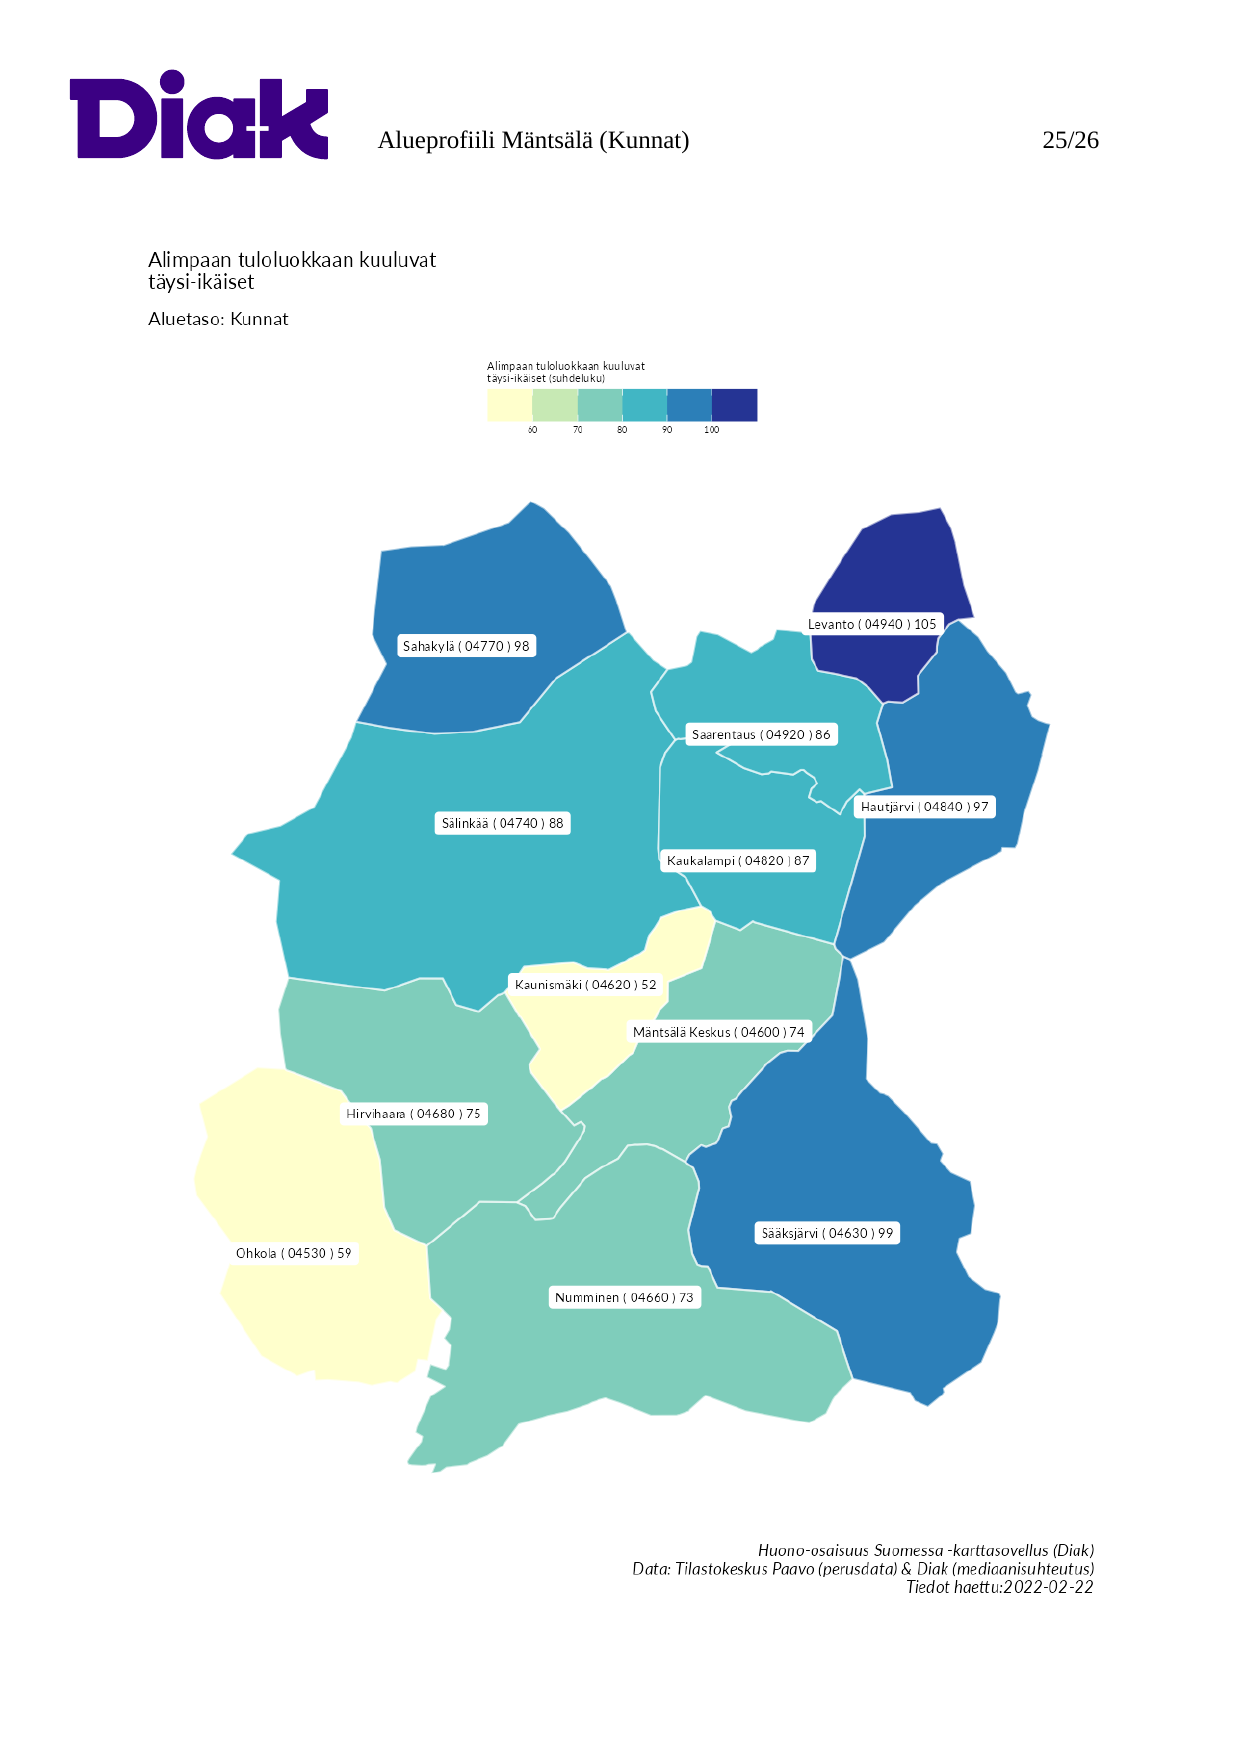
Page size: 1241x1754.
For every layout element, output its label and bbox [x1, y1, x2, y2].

picture [61, 196, 1179, 1651]
